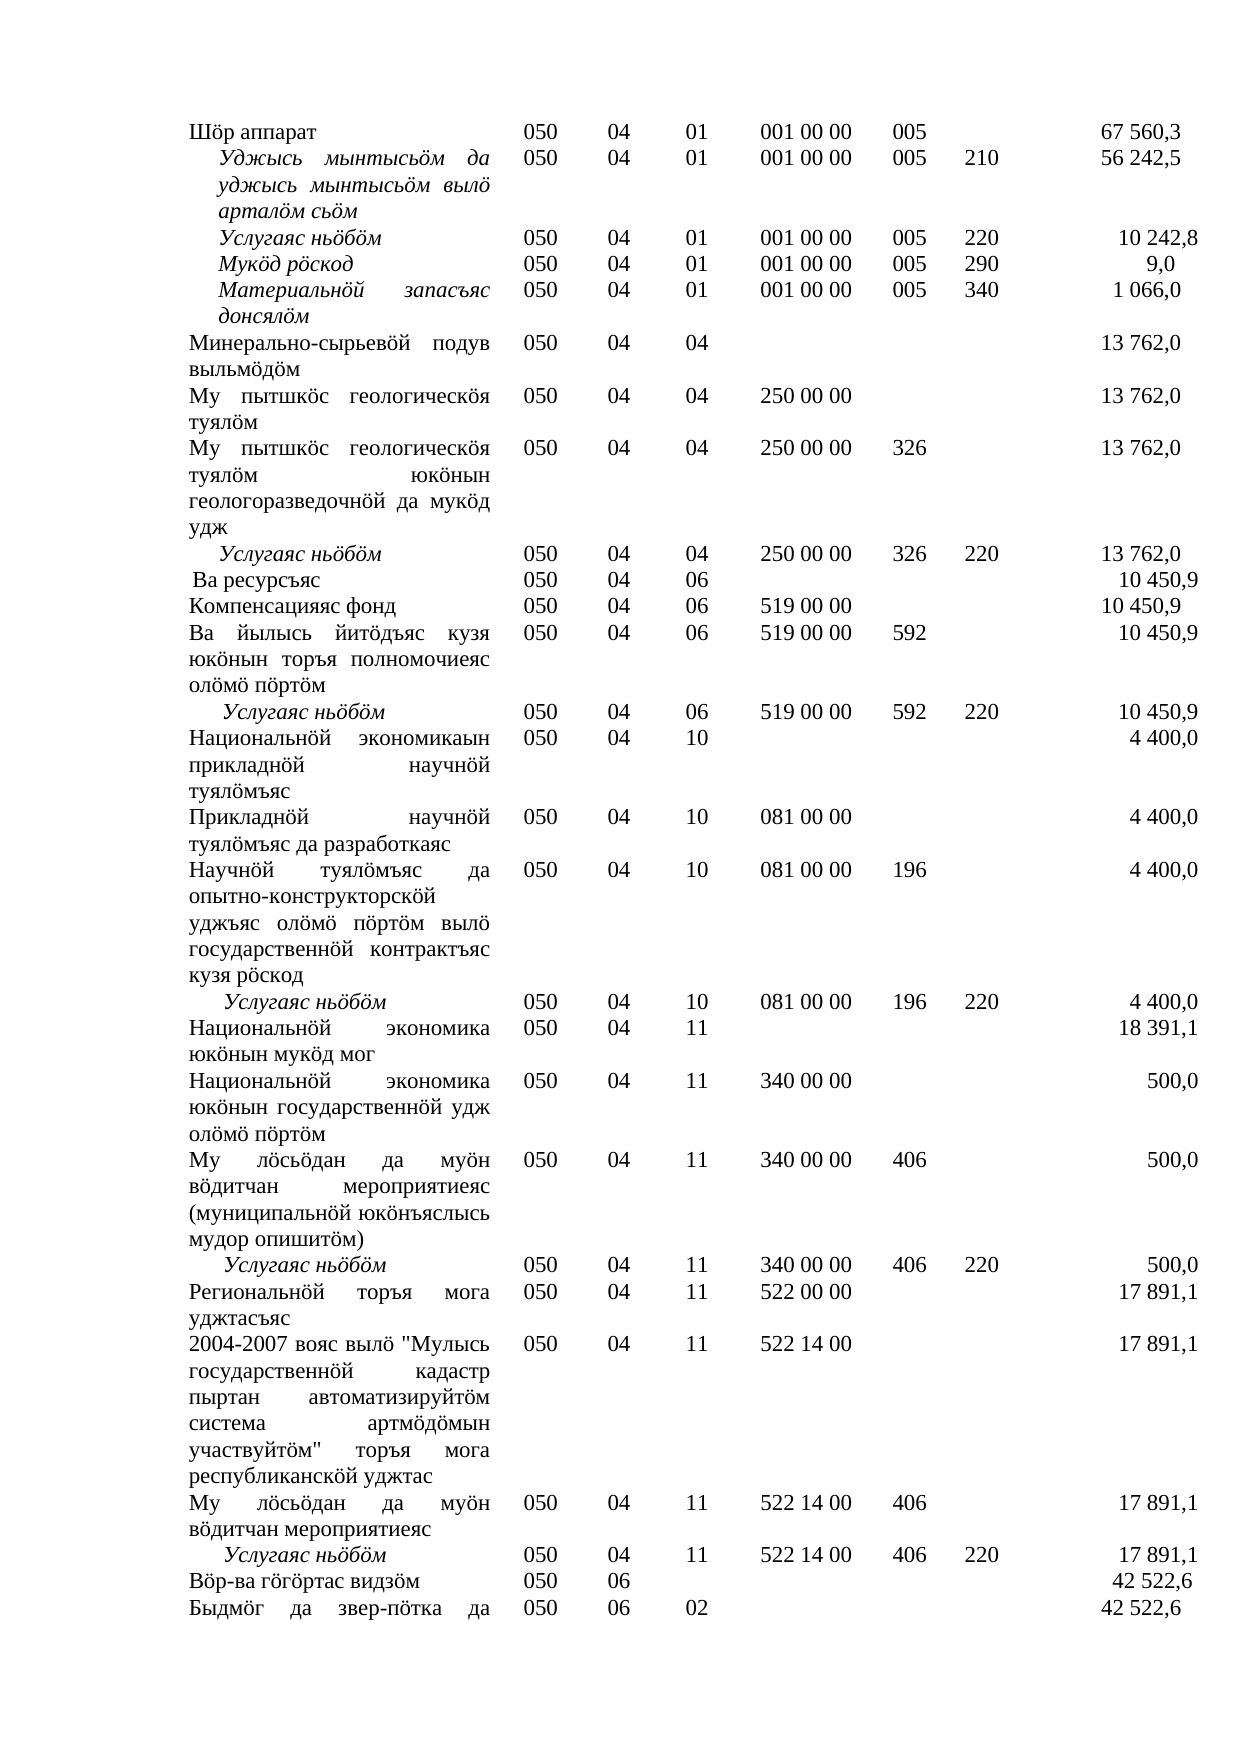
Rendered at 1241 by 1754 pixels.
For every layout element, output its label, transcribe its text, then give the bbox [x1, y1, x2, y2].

table_cell [943, 566, 1021, 592]
table_cell 06 [580, 1568, 658, 1594]
table_cell Компенсацияяс фонд [177, 593, 501, 619]
table_cell Ва ресурсъяс [177, 566, 501, 592]
table_cell 04 [580, 118, 658, 144]
table_cell [658, 1568, 736, 1594]
table_cell 04 [580, 1489, 658, 1541]
table_cell Шöр аппарат [177, 118, 501, 144]
table_cell 04 [580, 1067, 658, 1146]
table_cell [876, 1067, 942, 1146]
table_cell 02 [658, 1594, 736, 1620]
table_cell 005 [876, 250, 942, 276]
table_cell 005 [876, 224, 942, 250]
table_cell Научнöй туялöмъяс да опытно-конструкторскöй уджъяс олöмö пöртöм вылö государственнöй контрактъяс кузя рöскод [177, 856, 501, 988]
table_cell 522 00 00 [736, 1278, 876, 1330]
table_cell 340 [943, 276, 1021, 329]
table_cell 250 00 00 [736, 382, 876, 434]
table_cell [876, 382, 942, 434]
table_cell [876, 1568, 942, 1594]
table_cell Му пытшкöс геологическöя туялöм [177, 382, 501, 434]
table_cell 050 [501, 619, 579, 698]
table_cell 001 00 00 [736, 145, 876, 223]
table_cell 522 14 00 [736, 1330, 876, 1488]
table_cell 406 [876, 1251, 942, 1278]
table_cell [943, 329, 1021, 382]
table_cell 04 [658, 434, 736, 540]
table_cell 050 [501, 1330, 579, 1488]
table_cell 13 762,0 [1021, 329, 1209, 382]
table_cell 081 00 00 [736, 803, 876, 856]
table_cell [943, 1067, 1021, 1146]
table_cell [943, 803, 1021, 856]
table_cell 522 14 00 [736, 1541, 876, 1568]
table_cell 04 [658, 329, 736, 382]
table_cell 11 [658, 1330, 736, 1488]
table_cell [876, 593, 942, 619]
table_cell 001 00 00 [736, 118, 876, 144]
table_cell 13 762,0 [1021, 434, 1209, 540]
table_cell 4 400,0 [1021, 988, 1209, 1014]
table_cell 050 [501, 329, 579, 382]
table_cell Услугаяс ньöбöм [177, 698, 501, 724]
table_cell 11 [658, 1251, 736, 1278]
table_cell 326 [876, 434, 942, 540]
table_cell 04 [580, 1330, 658, 1488]
table_cell 11 [658, 1541, 736, 1568]
table_cell 592 [876, 619, 942, 698]
table_cell 13 762,0 [1021, 382, 1209, 434]
table_cell 050 [501, 145, 579, 223]
table_cell 11 [658, 1278, 736, 1330]
table_cell Минерально-сырьевöй подув выльмöдöм [177, 329, 501, 382]
table_cell 326 [876, 540, 942, 566]
table_cell Му пытшкöс геологическöя туялöм юкöнын геологоразведочнöй да мукöд удж [177, 434, 501, 540]
table_cell 050 [501, 224, 579, 250]
table_cell 340 00 00 [736, 1251, 876, 1278]
table_cell 11 [658, 1489, 736, 1541]
table_cell 340 00 00 [736, 1067, 876, 1146]
table_cell Мукöд рöскод [177, 250, 501, 276]
table_cell 050 [501, 382, 579, 434]
table_cell 519 00 00 [736, 698, 876, 724]
table_cell 210 [943, 145, 1021, 223]
table_cell 01 [658, 276, 736, 329]
table_cell 220 [943, 1251, 1021, 1278]
table_cell 10 450,9 [1021, 619, 1209, 698]
table_cell 519 00 00 [736, 619, 876, 698]
table_cell 050 [501, 803, 579, 856]
table_cell 050 [501, 1568, 579, 1594]
table_cell [876, 566, 942, 592]
table_cell 13 762,0 [1021, 540, 1209, 566]
table_cell 592 [876, 698, 942, 724]
table_cell [943, 856, 1021, 988]
table_cell 220 [943, 988, 1021, 1014]
table_cell 04 [580, 593, 658, 619]
table_cell [876, 724, 942, 803]
table_cell 17 891,1 [1021, 1278, 1209, 1330]
table_cell Прикладнöй научнöй туялöмъяс да разработкаяс [177, 803, 501, 856]
table_cell Национальнöй экономика юкöнын мукöд мог [177, 1014, 501, 1067]
table_cell 050 [501, 1251, 579, 1278]
table_cell 500,0 [1021, 1251, 1209, 1278]
table_cell Материальнöй запасъяс донсялöм [177, 276, 501, 329]
table_cell 04 [658, 540, 736, 566]
table_cell 04 [580, 619, 658, 698]
table_cell 4 400,0 [1021, 724, 1209, 803]
table_cell 050 [501, 988, 579, 1014]
table_cell [943, 1014, 1021, 1067]
table_cell 220 [943, 1541, 1021, 1568]
table_cell Услугаяс ньöбöм [177, 540, 501, 566]
table_cell 050 [501, 1489, 579, 1541]
table_cell 04 [580, 224, 658, 250]
table_cell [943, 434, 1021, 540]
table_cell [876, 1014, 942, 1067]
table_cell 005 [876, 276, 942, 329]
table_cell Ва йылысь йитöдъяс кузя юкöнын торъя полномочиеяс олöмö пöртöм [177, 619, 501, 698]
table_cell 196 [876, 988, 942, 1014]
table_cell Услугаяс ньöбöм [177, 988, 501, 1014]
table_cell 10 450,9 [1021, 593, 1209, 619]
table_cell [736, 1594, 876, 1620]
table_cell 10 [658, 856, 736, 988]
table_cell [943, 1278, 1021, 1330]
table_cell 220 [943, 540, 1021, 566]
table_cell 04 [580, 566, 658, 592]
table_cell [736, 329, 876, 382]
table_cell 4 400,0 [1021, 803, 1209, 856]
table_cell [876, 1278, 942, 1330]
table_cell 04 [580, 276, 658, 329]
table_cell [943, 1330, 1021, 1488]
table_cell [876, 329, 942, 382]
table_cell 005 [876, 145, 942, 223]
table_cell 001 00 00 [736, 224, 876, 250]
table_cell 01 [658, 250, 736, 276]
table_cell [943, 118, 1021, 144]
table_cell 17 891,1 [1021, 1330, 1209, 1488]
table_cell 11 [658, 1067, 736, 1146]
table_cell 06 [580, 1594, 658, 1620]
table_cell 1 066,0 [1021, 276, 1209, 329]
table_cell [876, 803, 942, 856]
table_cell 06 [658, 698, 736, 724]
table_cell 081 00 00 [736, 856, 876, 988]
table_cell 050 [501, 276, 579, 329]
table_cell 04 [580, 988, 658, 1014]
table_cell Региональнöй торъя мога уджтасъяс [177, 1278, 501, 1330]
table_cell 01 [658, 118, 736, 144]
table_cell Услугаяс ньöбöм [177, 224, 501, 250]
table_cell [943, 724, 1021, 803]
table_cell [943, 1146, 1021, 1251]
table_cell 04 [580, 329, 658, 382]
table_cell 050 [501, 118, 579, 144]
table_cell 250 00 00 [736, 434, 876, 540]
table_cell 050 [501, 1594, 579, 1620]
table_cell 050 [501, 1146, 579, 1251]
table_cell 050 [501, 434, 579, 540]
table_cell Национальнöй экономикаын прикладнöй научнöй туялöмъяс [177, 724, 501, 803]
table_cell 10 [658, 988, 736, 1014]
table_cell 081 00 00 [736, 988, 876, 1014]
table_cell 11 [658, 1014, 736, 1067]
table_cell 06 [658, 593, 736, 619]
table_cell 01 [658, 224, 736, 250]
table_cell Услугаяс ньöбöм [177, 1251, 501, 1278]
table_cell 001 00 00 [736, 276, 876, 329]
table_cell 04 [580, 724, 658, 803]
table_cell 04 [580, 1541, 658, 1568]
table_cell Национальнöй экономика юкöнын государственнöй удж олöмö пöртöм [177, 1067, 501, 1146]
table_cell [876, 1594, 942, 1620]
table_cell [736, 724, 876, 803]
table_cell 005 [876, 118, 942, 144]
table_cell 050 [501, 250, 579, 276]
table_cell 17 891,1 [1021, 1489, 1209, 1541]
table_cell 06 [658, 566, 736, 592]
table_cell 196 [876, 856, 942, 988]
table_cell 220 [943, 224, 1021, 250]
table_cell [736, 1014, 876, 1067]
table_cell 06 [658, 619, 736, 698]
table_cell 406 [876, 1146, 942, 1251]
table_cell 10 242,8 [1021, 224, 1209, 250]
table_cell 04 [580, 250, 658, 276]
table_cell 04 [580, 540, 658, 566]
table_cell 4 400,0 [1021, 856, 1209, 988]
table_cell Услугаяс ньöбöм [177, 1541, 501, 1568]
table_cell 001 00 00 [736, 250, 876, 276]
table_cell 050 [501, 540, 579, 566]
table_cell [943, 1489, 1021, 1541]
table_cell [943, 1568, 1021, 1594]
table_cell 050 [501, 1278, 579, 1330]
table_cell 17 891,1 [1021, 1541, 1209, 1568]
table_cell 10 450,9 [1021, 566, 1209, 592]
table_cell 04 [580, 1278, 658, 1330]
table_cell 290 [943, 250, 1021, 276]
table_cell 2004-2007 вояс вылö "Мулысь государственнöй кадастр пыртан автоматизируйтöм система артмöдöмын участвуйтöм" торъя мога республиканскöй уджтас [177, 1330, 501, 1488]
table_cell 050 [501, 566, 579, 592]
table_cell 050 [501, 698, 579, 724]
table_cell 406 [876, 1489, 942, 1541]
table_cell Быдмöг да звер-пöтка да [177, 1594, 501, 1620]
table_cell [736, 566, 876, 592]
table_cell 11 [658, 1146, 736, 1251]
table_cell 42 522,6 [1021, 1594, 1209, 1620]
table_cell 406 [876, 1541, 942, 1568]
table_cell 050 [501, 1067, 579, 1146]
table_cell [876, 1330, 942, 1488]
table_cell 04 [658, 382, 736, 434]
table_cell 050 [501, 1541, 579, 1568]
table_cell 340 00 00 [736, 1146, 876, 1251]
table_cell 04 [580, 856, 658, 988]
table_cell Му лöсьöдан да муöн вöдитчан мероприятиеяс (муниципальнöй юкöнъяслысь мудор опишитöм) [177, 1146, 501, 1251]
table_cell 519 00 00 [736, 593, 876, 619]
table_cell 9,0 [1021, 250, 1209, 276]
table_cell 18 391,1 [1021, 1014, 1209, 1067]
table_cell 67 560,3 [1021, 118, 1209, 144]
table_cell [943, 382, 1021, 434]
table_cell 050 [501, 724, 579, 803]
table_cell 050 [501, 593, 579, 619]
table_cell 220 [943, 698, 1021, 724]
table_cell 01 [658, 145, 736, 223]
table_cell 050 [501, 1014, 579, 1067]
table_cell 500,0 [1021, 1146, 1209, 1251]
table_cell 10 [658, 803, 736, 856]
table_cell [736, 1568, 876, 1594]
table_cell [943, 593, 1021, 619]
table_cell 04 [580, 434, 658, 540]
table_cell 250 00 00 [736, 540, 876, 566]
table_cell Му лöсьöдан да муöн вöдитчан мероприятиеяс [177, 1489, 501, 1541]
table_cell 10 450,9 [1021, 698, 1209, 724]
table_cell 04 [580, 1251, 658, 1278]
table_cell 04 [580, 145, 658, 223]
table_cell [943, 619, 1021, 698]
table_cell 050 [501, 856, 579, 988]
table_cell 04 [580, 803, 658, 856]
table_cell 04 [580, 1014, 658, 1067]
table_cell [943, 1594, 1021, 1620]
table_cell 42 522,6 [1021, 1568, 1209, 1594]
table_cell 56 242,5 [1021, 145, 1209, 223]
table_cell 10 [658, 724, 736, 803]
table_cell Уджысь мынтысьöм да уджысь мынтысьöм вылö арталöм сьöм [177, 145, 501, 223]
table_cell 04 [580, 382, 658, 434]
table_cell 04 [580, 698, 658, 724]
table_cell Вöр-ва гöгöртас видзöм [177, 1568, 501, 1594]
table_cell 04 [580, 1146, 658, 1251]
table_cell 522 14 00 [736, 1489, 876, 1541]
table_cell 500,0 [1021, 1067, 1209, 1146]
